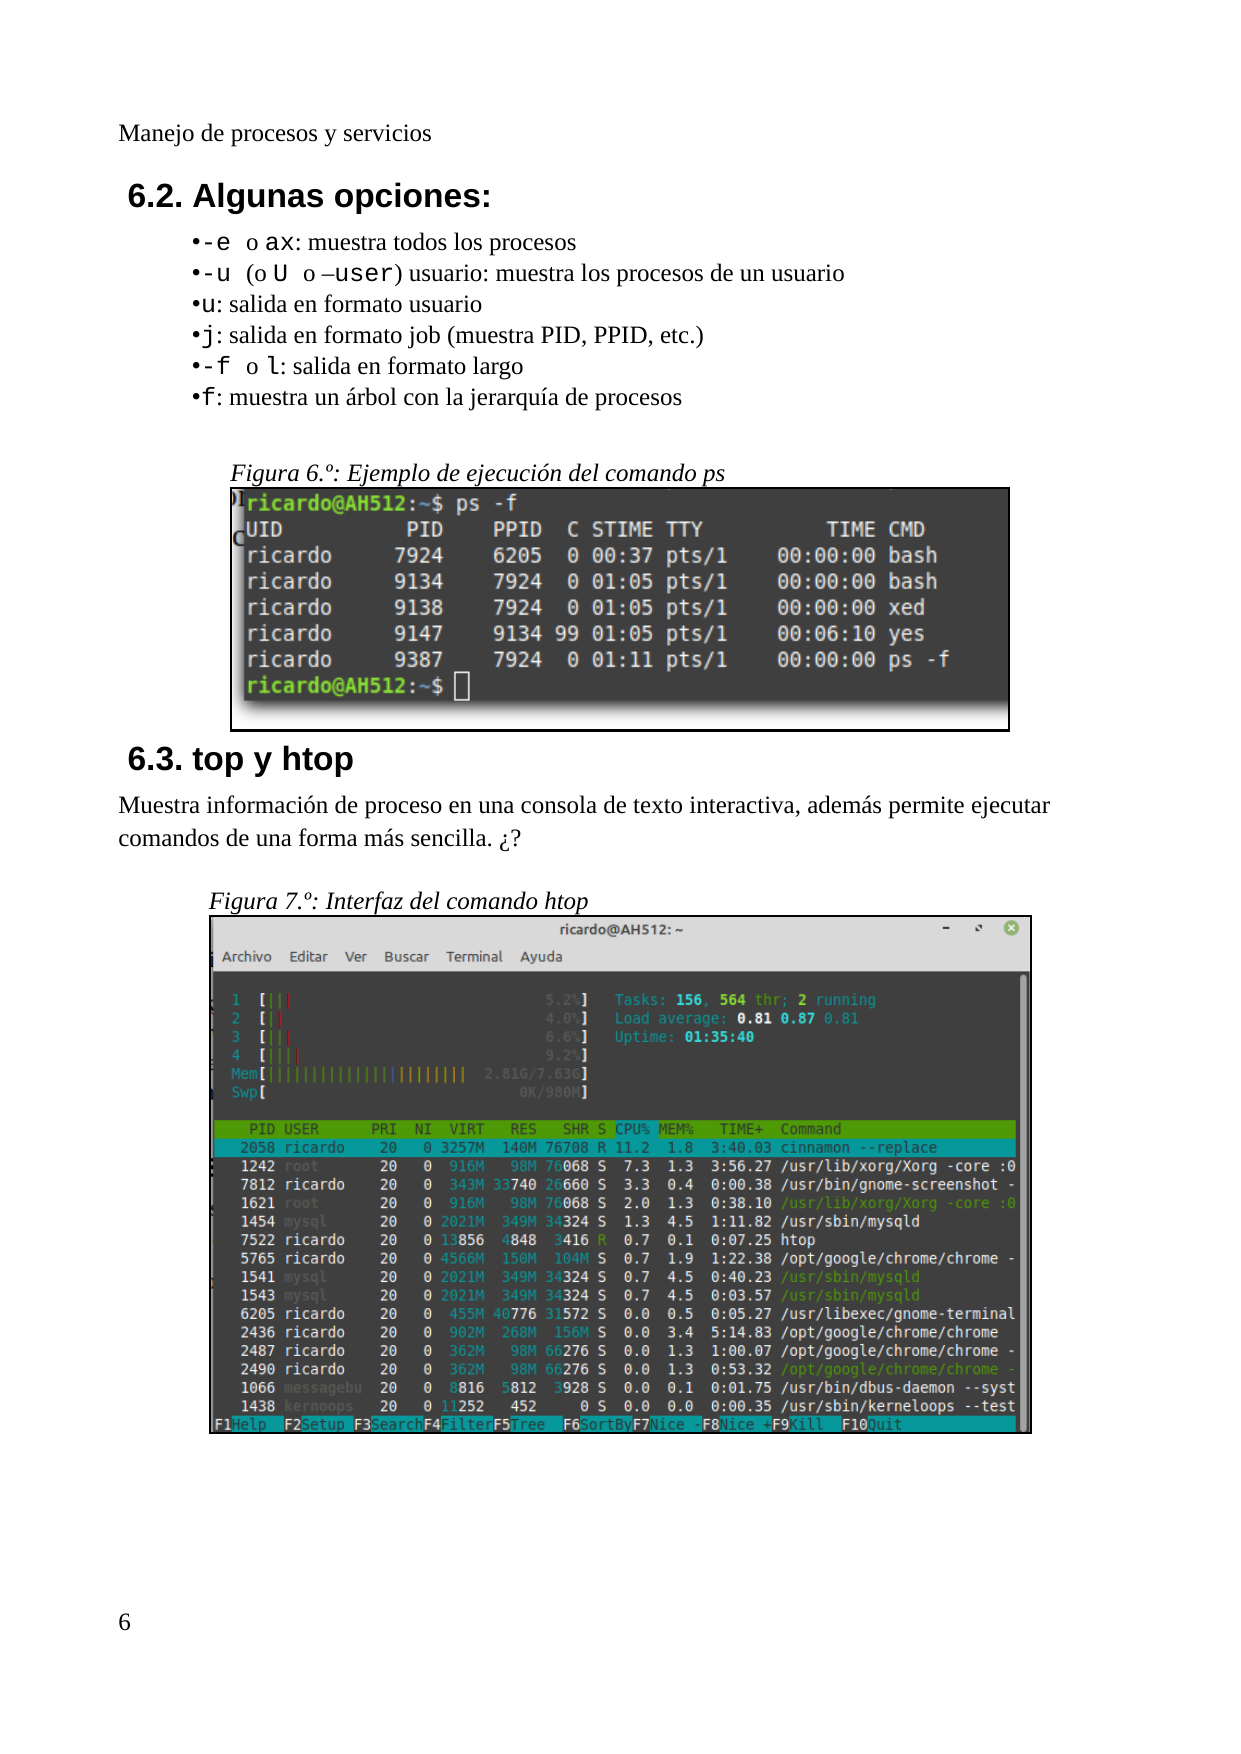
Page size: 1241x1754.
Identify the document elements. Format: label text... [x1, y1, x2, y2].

subtitle top y htop [118, 739, 1122, 778]
list f: muestra un árbol con la jerarquía de procesos [118, 382, 1122, 412]
picture [211, 917, 1030, 1432]
text Muestra información de proceso en una consola de texto interactiva, además permite ejecutar comandos de una forma más sencilla. ¿? [118, 790, 1122, 852]
list -u (o U o –user) usuario: muestra los procesos de un usuario [118, 258, 1122, 289]
text Figura 7.º: Interfaz del comando htop [208, 886, 1032, 915]
list -f o l: salida en formato largo [118, 351, 1122, 382]
picture [232, 489, 1008, 729]
subtitle Algunas opciones: [118, 176, 1122, 215]
list -e o ax: muestra todos los procesos [118, 227, 1122, 258]
text Figura 6.º: Ejemplo de ejecución del comando ps [230, 458, 1010, 487]
list u: salida en formato usuario [118, 289, 1122, 320]
list j: salida en formato job (muestra PID, PPID, etc.) [118, 320, 1122, 351]
